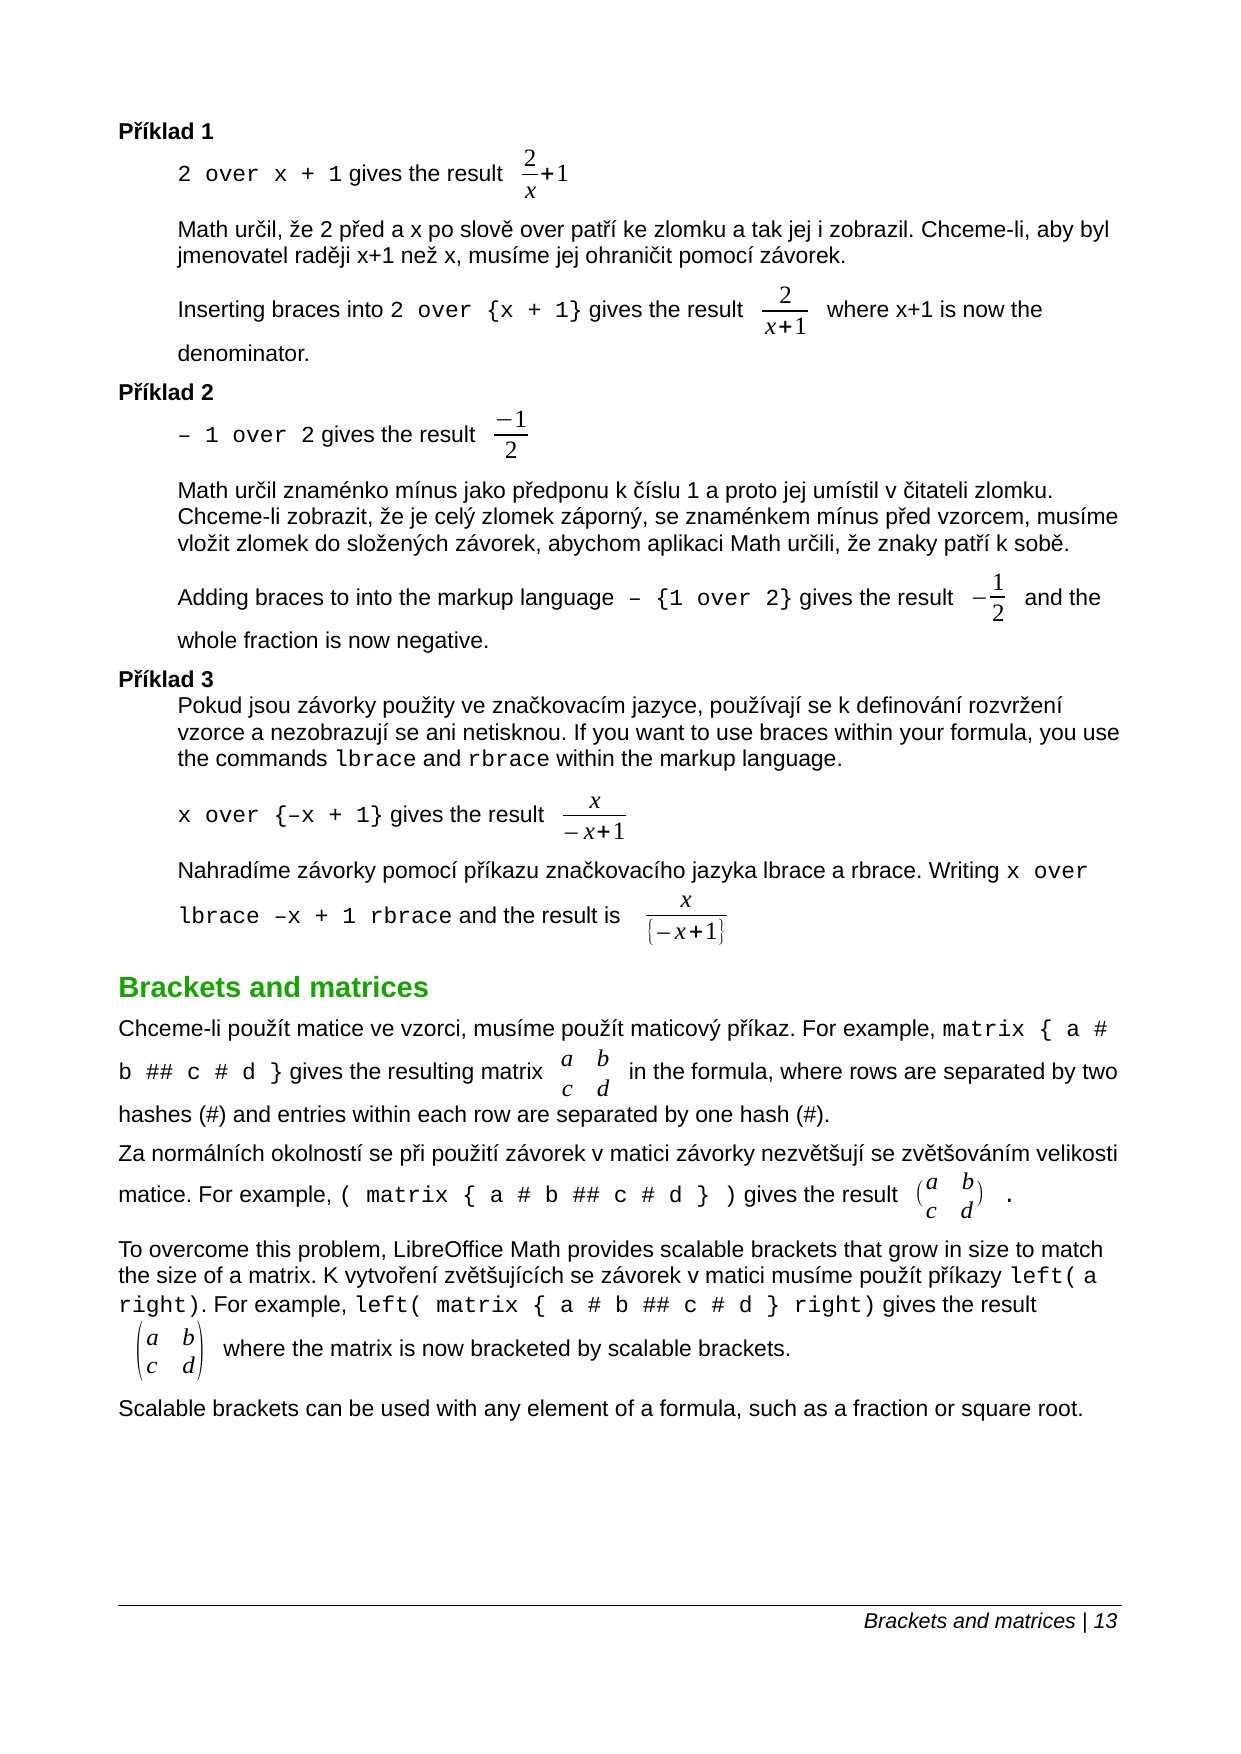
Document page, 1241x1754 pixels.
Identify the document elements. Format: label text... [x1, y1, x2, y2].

text x over {–x + 1} gives the result [177, 786, 1122, 845]
text Inserting braces into 2 over {x + 1} gives the resultwhere x+1 is now the denominator. [177, 281, 1122, 366]
text Adding braces to into the markup language – {1 over 2} gives the resultand the whole fraction is now negative. [177, 568, 1122, 654]
text Nahradíme závorky pomocí příkazu značkovacího jazyka lbrace a rbrace. Writing x over lbrace –x + 1 rbrace and the result is [177, 857, 1122, 946]
text – 1 over 2 gives the result [177, 405, 1122, 464]
text Příklad 1 [118, 118, 1122, 144]
text Math určil znaménko mínus jako předponu k číslu 1 a proto jej umístil v čitateli zlomku. Chceme-li zobrazit, že je celý zlomek záporný, se znaménkem mínus před vzorcem, musíme vložit zlomek do složených závorek, abychom aplikaci Math určili, že znaky patří k sobě. [177, 477, 1122, 556]
text Příklad 3 [118, 666, 1122, 692]
text 2 over x + 1 gives the result [177, 144, 1122, 203]
text Math určil, že 2 před a x po slově over patří ke zlomku a tak jej i zobrazil. Chceme-li, aby byl jmenovatel raději x+1 než x, musíme jej ohraničit pomocí závorek. [177, 216, 1122, 269]
text Pokud jsou závorky použity ve značkovacím jazyce, používají se k definování rozvržení vzorce a nezobrazují se ani netisknou. If you want to use braces within your formula, you use the commands lbrace and rbrace within the markup language. [177, 692, 1122, 773]
text Příklad 2 [118, 379, 1122, 405]
text Scalable brackets can be used with any element of a formula, such as a fraction or square root. [118, 1395, 1122, 1421]
text To overcome this problem, LibreOffice Math provides scalable brackets that grow in size to match the size of a matrix. K vytvoření zvětšujících se závorek v matici musíme použít příkazy left( a right). For example, left( matrix { a # b ## c # d } right) gives the resultwhere the matrix is now bracketed by scalable brackets. [118, 1236, 1122, 1382]
subtitle Brackets and matrices [118, 970, 1122, 1003]
text Za normálních okolností se při použití závorek v matici závorky nezvětšují se zvětšováním velikosti matice. For example, ( matrix { a # b ## c # d } ) gives the result. [118, 1140, 1122, 1223]
text Chceme-li použít matice ve vzorci, musíme použít maticový příkaz. For example, matrix { a # b ## c # d } gives the resulting matrixin the formula, where rows are separated by two hashes (#) and entries within each row are separated by one hash (#). [118, 1015, 1122, 1127]
